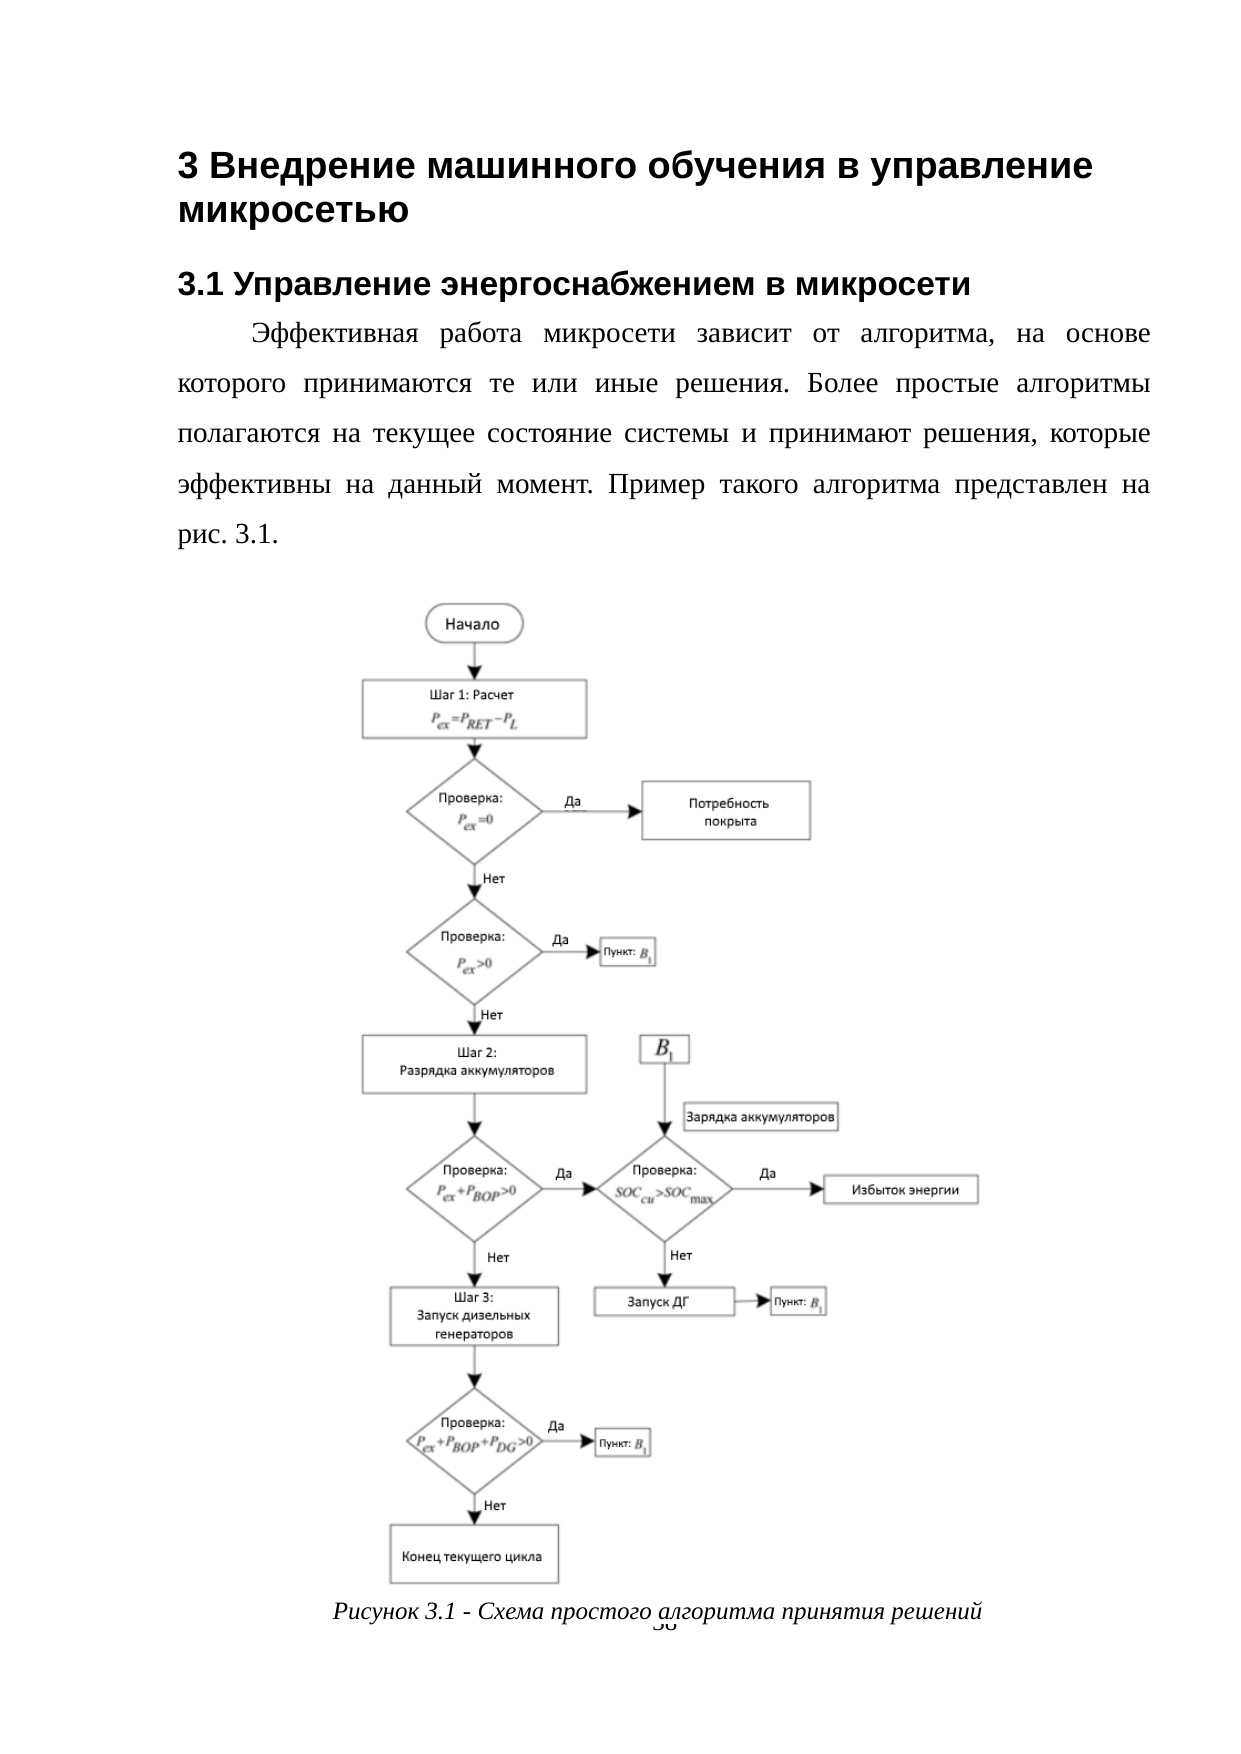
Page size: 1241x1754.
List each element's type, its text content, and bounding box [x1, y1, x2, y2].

subtitle 3.1 Управление энергоснабжением в микросети [177, 264, 1152, 302]
picture [332, 593, 997, 1591]
text Рисунок 3.1 - Схема простого алгоритма принятия решений [333, 1591, 996, 1624]
text Эффективная работа микросети зависит от алгоритма, на основе которого принимаются те или иные решения. Более простые алгоритмы полагаются на текущее состояние системы и принимают решения, которые эффективны на данный момент. Пример такого алгоритма представлен на рис. 3.1. [177, 315, 1152, 550]
subtitle 3 Внедрение машинного обучения в управление микросетью [177, 143, 1152, 230]
